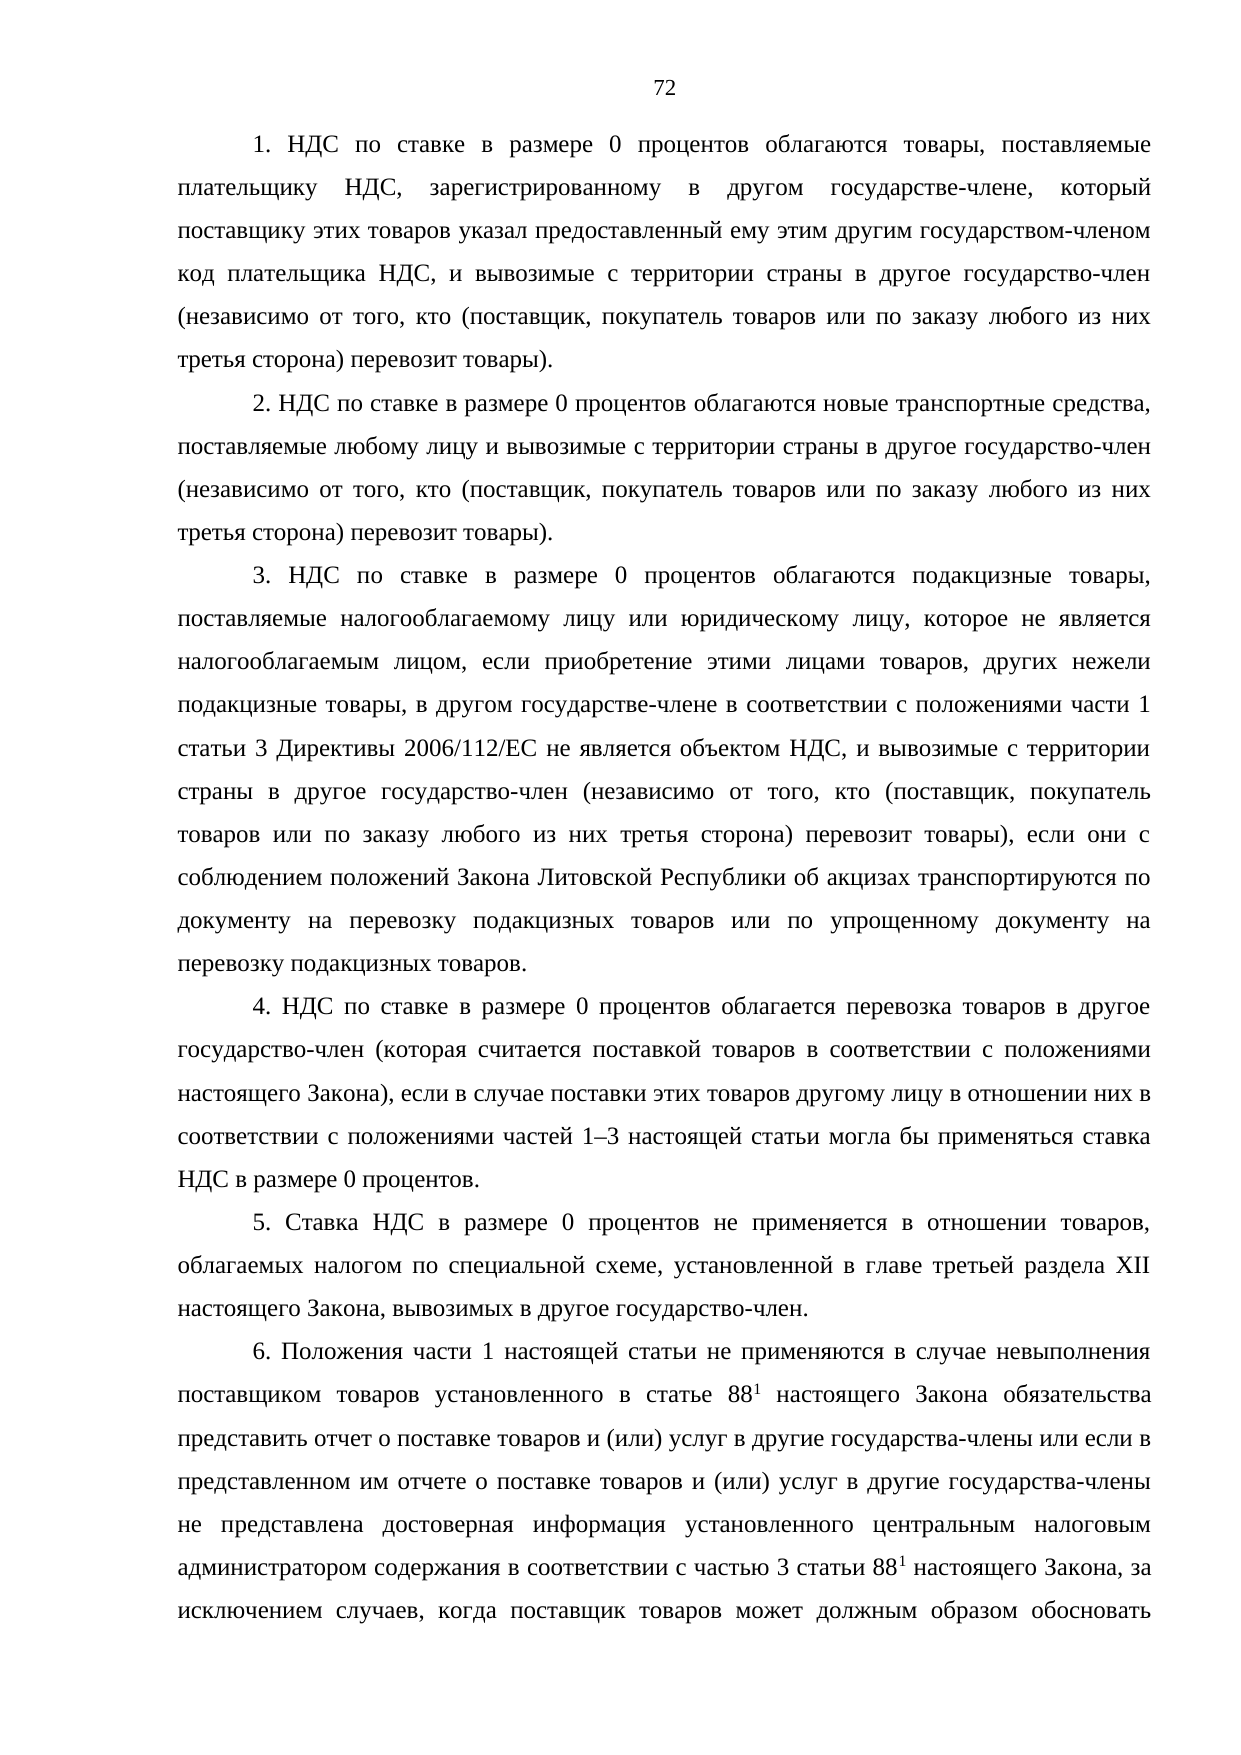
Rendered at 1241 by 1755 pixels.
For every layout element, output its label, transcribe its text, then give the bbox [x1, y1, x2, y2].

text 5. Ставка НДС в размере 0 процентов не применяется в отношении товаров, облагаемых налогом по специальной схеме, установленной в главе третьей раздела XII настоящего Закона, вывозимых в другое государство-член. [177, 1207, 1152, 1322]
text 1. НДС по ставке в размере 0 процентов облагаются товары, поставляемые плательщику НДС, зарегистрированному в другом государстве-члене, который поставщику этих товаров указал предоставленный ему этим другим государством-членом код плательщика НДС, и вывозимые с территории страны в другое государство-член (независимо от того, кто (поставщик, покупатель товаров или по заказу любого из них третья сторона) перевозит товары). [177, 129, 1152, 373]
text 3. НДС по ставке в размере 0 процентов облагаются подакцизные товары, поставляемые налогооблагаемому лицу или юридическому лицу, которое не является налогооблагаемым лицом, если приобретение этими лицами товаров, других нежели подакцизные товары, в другом государстве-члене в соответствии с положениями части 1 статьи 3 Директивы 2006/112/ЕС не является объектом НДС, и вывозимые с территории страны в другое государство-член (независимо от того, кто (поставщик, покупатель товаров или по заказу любого из них третья сторона) перевозит товары), если они с соблюдением положений Закона Литовской Республики об акцизах транспортируются по документу на перевозку подакцизных товаров или по упрощенному документу на перевозку подакцизных товаров. [177, 560, 1152, 977]
text 4. НДС по ставке в размере 0 процентов облагается перевозка товаров в другое государство-член (которая считается поставкой товаров в соответствии с положениями настоящего Закона), если в случае поставки этих товаров другому лицу в отношении них в соответствии с положениями частей 1–3 настоящей статьи могла бы применяться ставка НДС в размере 0 процентов. [177, 991, 1152, 1193]
text 2. НДС по ставке в размере 0 процентов облагаются новые транспортные средства, поставляемые любому лицу и вывозимые с территории страны в другое государство-член (независимо от того, кто (поставщик, покупатель товаров или по заказу любого из них третья сторона) перевозит товары). [177, 388, 1152, 546]
text 6. Положения части 1 настоящей статьи не применяются в случае невыполнения поставщиком товаров установленного в статье 881 настоящего Закона обязательства представить отчет о поставке товаров и (или) услуг в другие государства-члены или если в представленном им отчете о поставке товаров и (или) услуг в другие государства-члены не представлена достоверная информация установленного центральным налоговым администратором содержания в соответствии с частью 3 статьи 881 настоящего Закона, за исключением случаев, когда поставщик товаров может должным образом обосновать [177, 1336, 1152, 1624]
